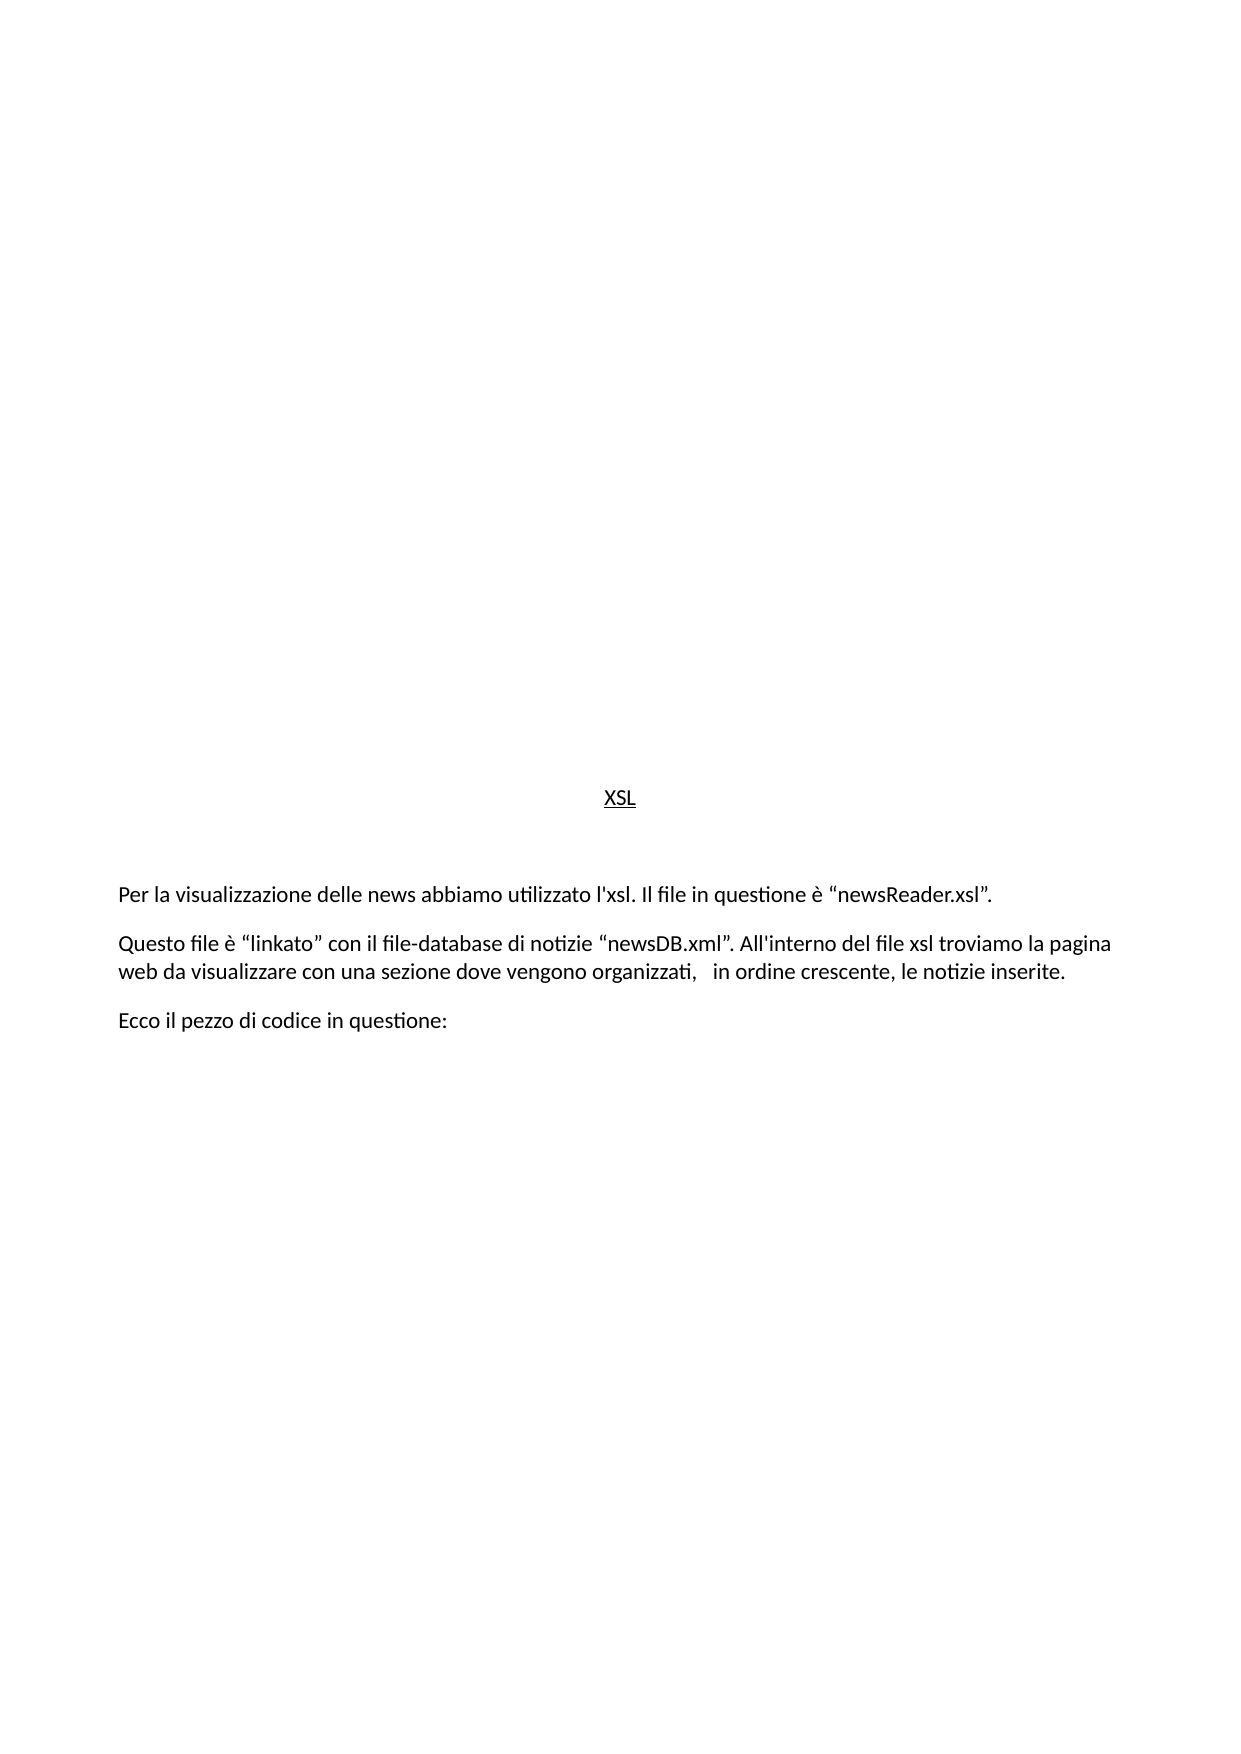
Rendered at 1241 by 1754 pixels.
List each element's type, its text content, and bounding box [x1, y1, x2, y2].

text XSL [118, 783, 1122, 811]
text Ecco il pezzo di codice in questione: [118, 1006, 1122, 1034]
text Questo file è “linkato” con il file-database di notizie “newsDB.xml”. All'interno del file xsl troviamo la pagina web da visualizzare con una sezione dove vengono organizzati, in ordine crescente, le notizie inserite. [118, 929, 1122, 985]
text Per la visualizzazione delle news abbiamo utilizzato l'xsl. Il file in questione è “newsReader.xsl”. [118, 880, 1122, 908]
